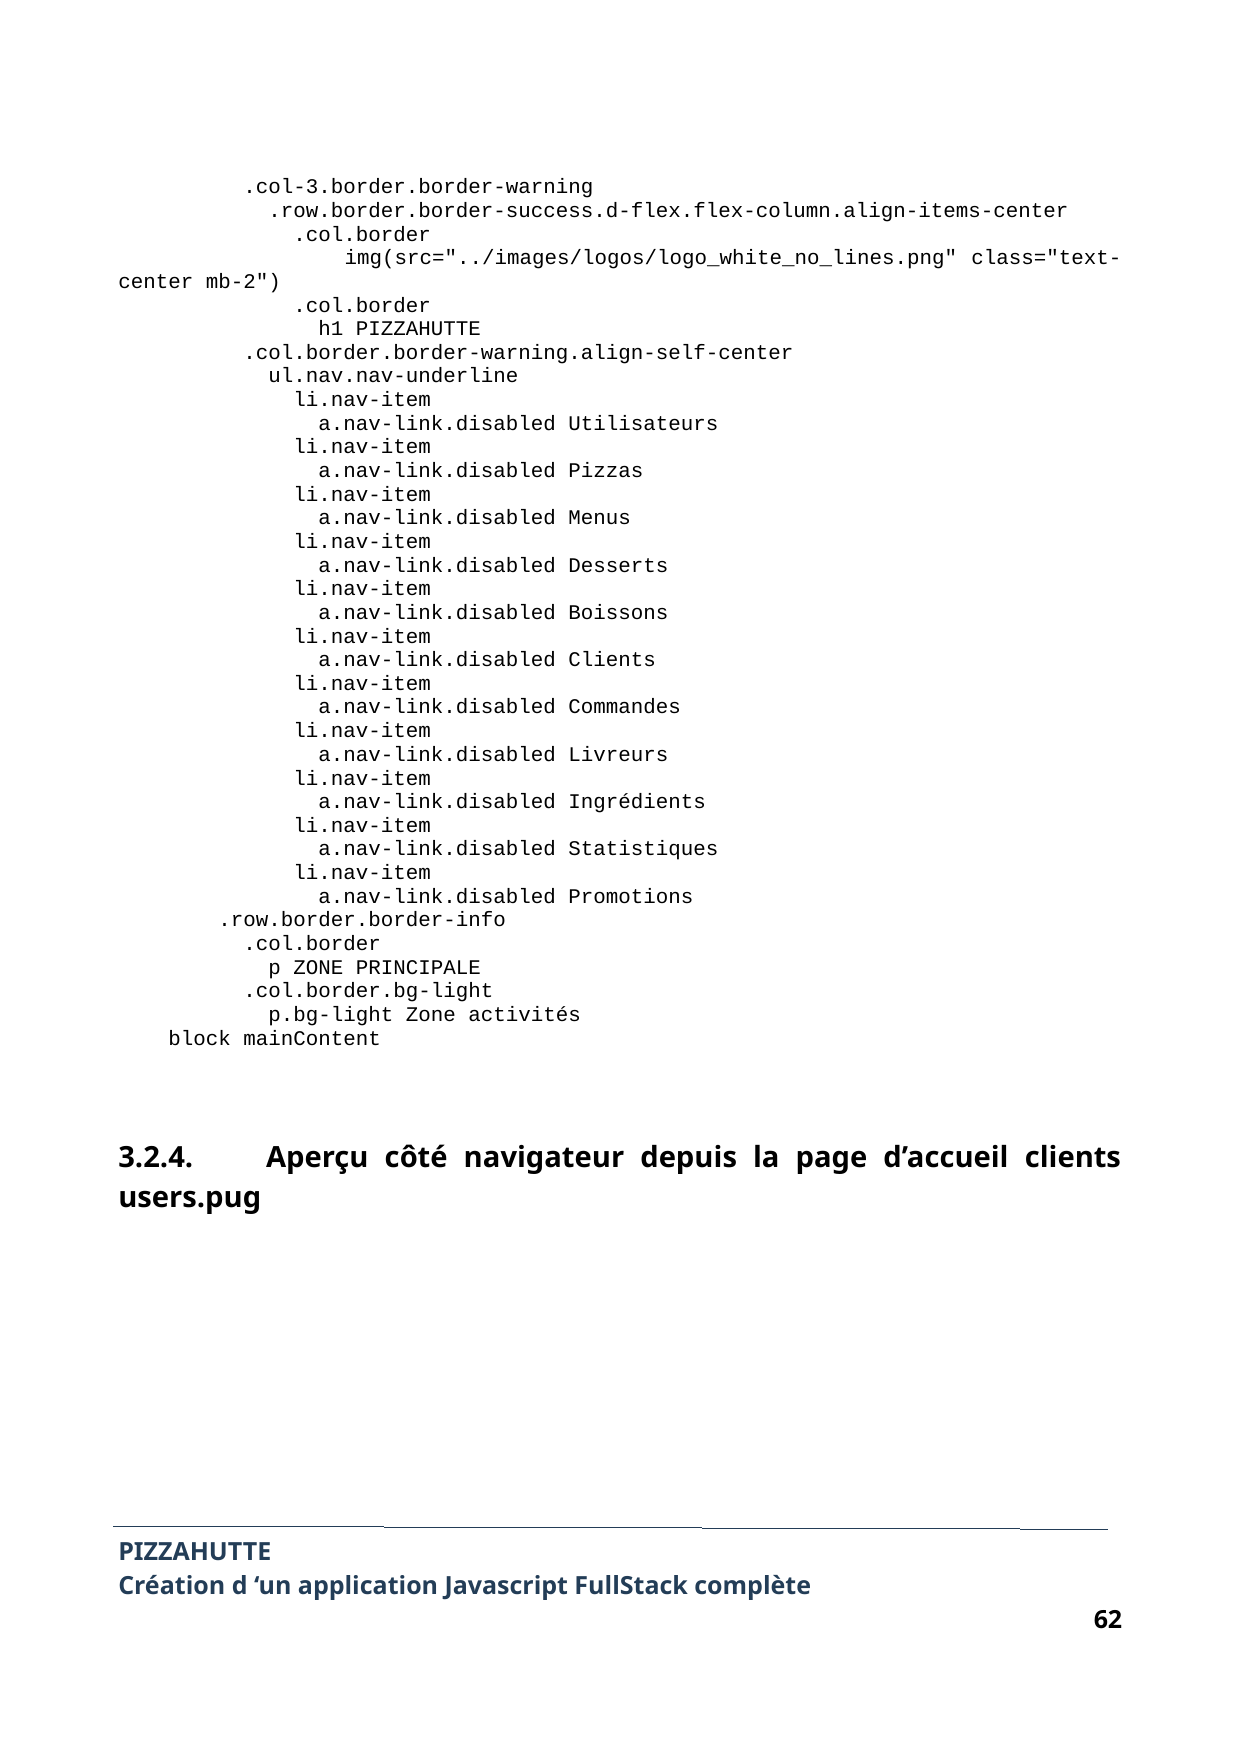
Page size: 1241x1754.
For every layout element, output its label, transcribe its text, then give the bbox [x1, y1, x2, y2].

text .col.border.bg-light [118, 980, 1122, 1004]
text li.nav-item [118, 815, 1122, 838]
text a.nav-link.disabled Utilisateurs [118, 413, 1122, 436]
text a.nav-link.disabled Clients [118, 649, 1122, 673]
text block mainContent [118, 1028, 1122, 1051]
text .col.border [118, 933, 1122, 957]
text p ZONE PRINCIPALE [118, 957, 1122, 980]
subtitle Aperçu côté navigateur depuis la page d’accueil clients users.pug [118, 1137, 1122, 1216]
text .row.border.border-success.d-flex.flex-column.align-items-center [118, 200, 1122, 224]
text .col-3.border.border-warning [118, 176, 1122, 200]
text a.nav-link.disabled Commandes [118, 697, 1122, 720]
text li.nav-item [118, 720, 1122, 744]
text li.nav-item [118, 436, 1122, 460]
text a.nav-link.disabled Boissons [118, 602, 1122, 626]
text li.nav-item [118, 531, 1122, 555]
text .col.border.border-warning.align-self-center [118, 342, 1122, 366]
text li.nav-item [118, 484, 1122, 507]
text a.nav-link.disabled Promotions [118, 886, 1122, 909]
text .row.border.border-info [118, 909, 1122, 933]
text a.nav-link.disabled Livreurs [118, 744, 1122, 767]
text li.nav-item [118, 626, 1122, 649]
text a.nav-link.disabled Desserts [118, 555, 1122, 578]
text li.nav-item [118, 578, 1122, 602]
text h1 PIZZAHUTTE [118, 318, 1122, 342]
text a.nav-link.disabled Menus [118, 507, 1122, 531]
text .col.border [118, 224, 1122, 247]
text .col.border [118, 294, 1122, 318]
text p.bg-light Zone activités [118, 1004, 1122, 1028]
text li.nav-item [118, 767, 1122, 791]
text ul.nav.nav-underline [118, 366, 1122, 389]
text li.nav-item [118, 389, 1122, 413]
text a.nav-link.disabled Statistiques [118, 838, 1122, 862]
text a.nav-link.disabled Ingrédients [118, 791, 1122, 815]
text a.nav-link.disabled Pizzas [118, 460, 1122, 484]
text li.nav-item [118, 862, 1122, 886]
text img(src="../images/logos/logo_white_no_lines.png" class="text-center mb-2") [118, 247, 1122, 294]
text li.nav-item [118, 673, 1122, 697]
